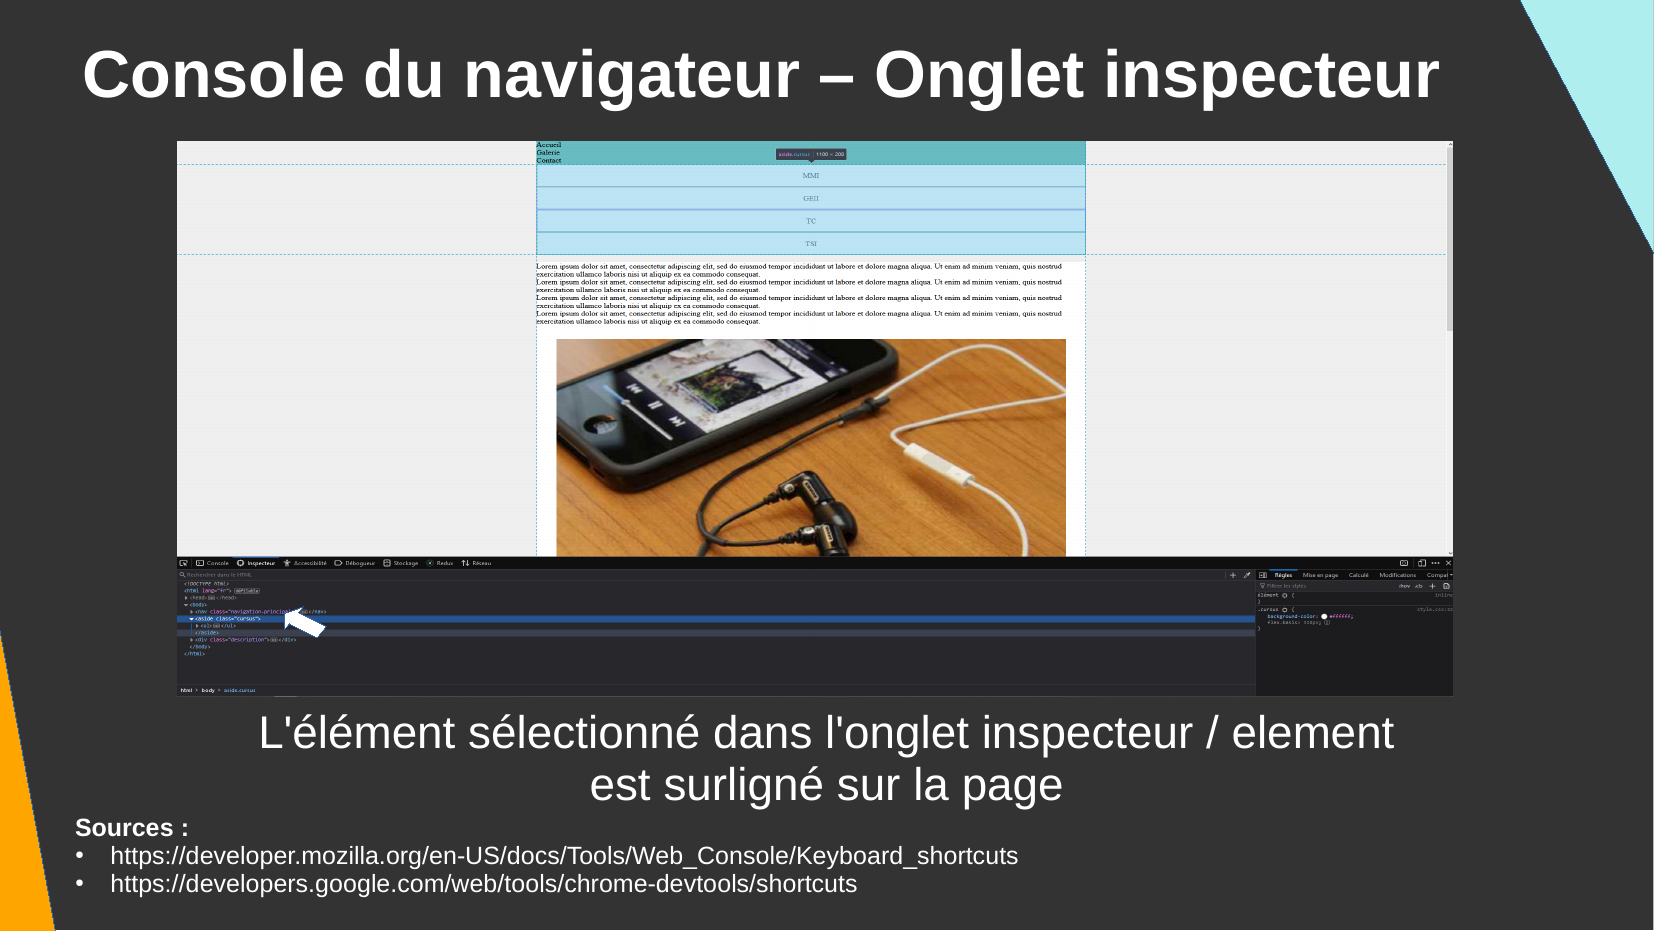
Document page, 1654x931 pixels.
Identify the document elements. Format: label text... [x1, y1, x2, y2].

title Console du navigateur – Onglet inspecteur [82, 37, 1571, 114]
text_box Sources : https://developer.mozilla.org/en-US/docs/Tools/Web_Console/Keyboard_shortcuts https://developers.google.com/web/tools/chrome-devtools/shortcuts [60, 806, 1546, 931]
text_box [0, 630, 56, 931]
text_box [284, 606, 327, 638]
text_box [1520, 0, 1654, 254]
text_box L'élément sélectionné dans l'onglet inspecteur / element est surligné sur la page [211, 699, 1443, 818]
picture [177, 141, 1453, 697]
